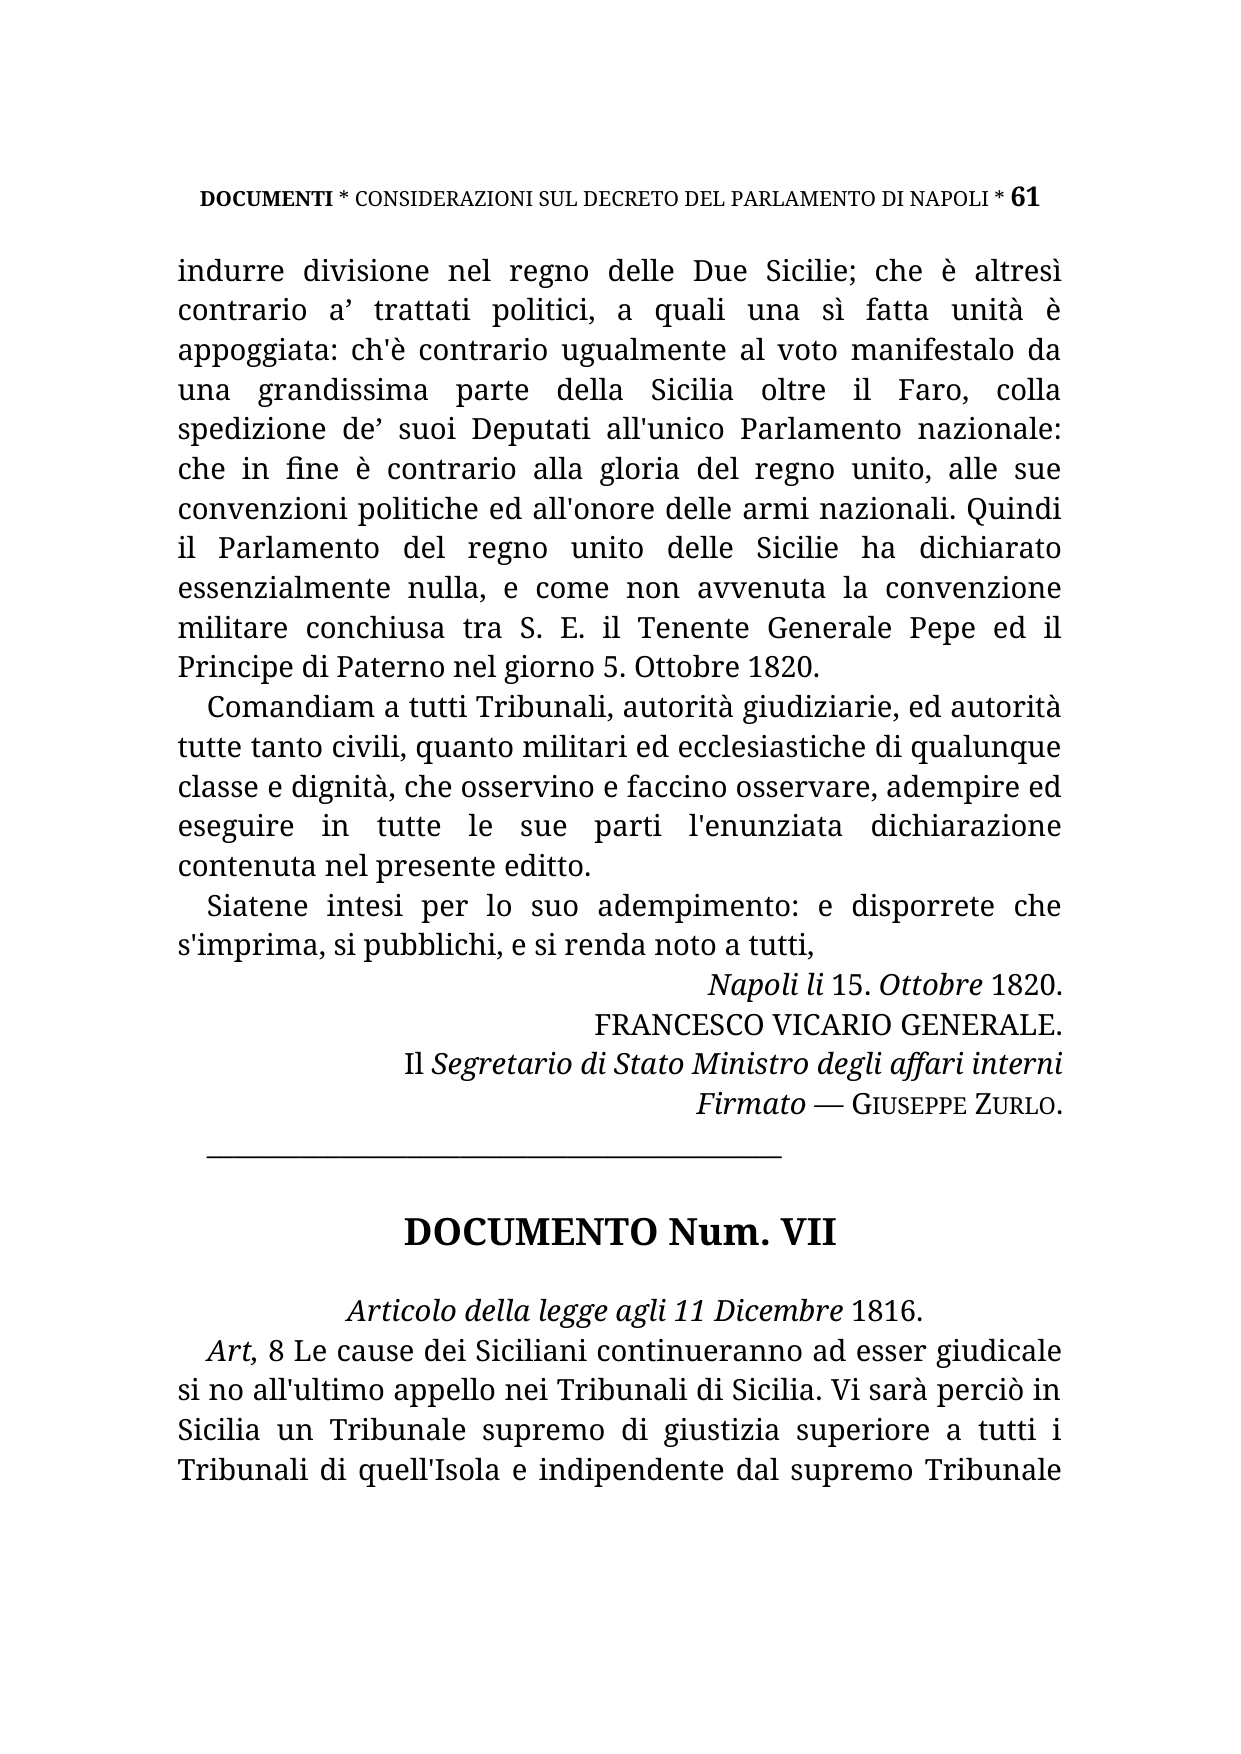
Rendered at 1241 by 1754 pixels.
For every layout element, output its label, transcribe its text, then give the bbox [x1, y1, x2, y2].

text Napoli li 15. Ottobre 1820. [177, 964, 1063, 1004]
text Siatene intesi per lo suo adempimento: e disporrete che s'imprima, si pubblichi, e si renda noto a tutti, [177, 885, 1063, 964]
text FRANCESCO VICARIO GENERALE. [177, 1004, 1063, 1044]
text ___________________________________________ [177, 1123, 1063, 1163]
text Articolo della legge agli 11 Dicembre 1816. [177, 1290, 1063, 1330]
text Firmato — Giuseppe Zurlo. [177, 1083, 1063, 1123]
text indurre divisione nel regno delle Due Sicilie; che è altresì contrario a’ trattati politici, a quali una sì fatta unità è appoggiata: ch'è contrario ugualmente al voto manifestalo da una grandissima parte della Sicilia oltre il Faro, colla spedizione de’ suoi Deputati all'unico Parlamento nazionale: che in fine è contrario alla gloria del regno unito, alle sue convenzioni politiche ed all'onore delle armi nazionali. Quindi il Parlamento del regno unito delle Sicilie ha dichiarato essenzialmente nulla, e come non avvenuta la convenzione militare conchiusa tra S. E. il Tenente Generale Pepe ed il Principe di Paterno nel giorno 5. Ottobre 1820. [177, 250, 1063, 686]
text Art, 8 Le cause dei Siciliani continueranno ad esser giudicale si no all'ultimo appello nei Tribunali di Sicilia. Vi sarà perciò in Sicilia un Tribunale supremo di giustizia superiore a tutti i Tribunali di quell'Isola e indipendente dal supremo Tribunale [177, 1330, 1063, 1489]
text Comandiam a tutti Tribunali, autorità giudiziarie, ed autorità tutte tanto civili, quanto militari ed ecclesiastiche di qualunque classe e dignità, che osservino e faccino osservare, adempire ed eseguire in tutte le sue parti l'enunziata dichiarazione contenuta nel presente editto. [177, 686, 1063, 885]
text Il Segretario di Stato Ministro degli affari interni [177, 1044, 1063, 1083]
subtitle DOCUMENTO Num. VII [177, 1205, 1063, 1256]
